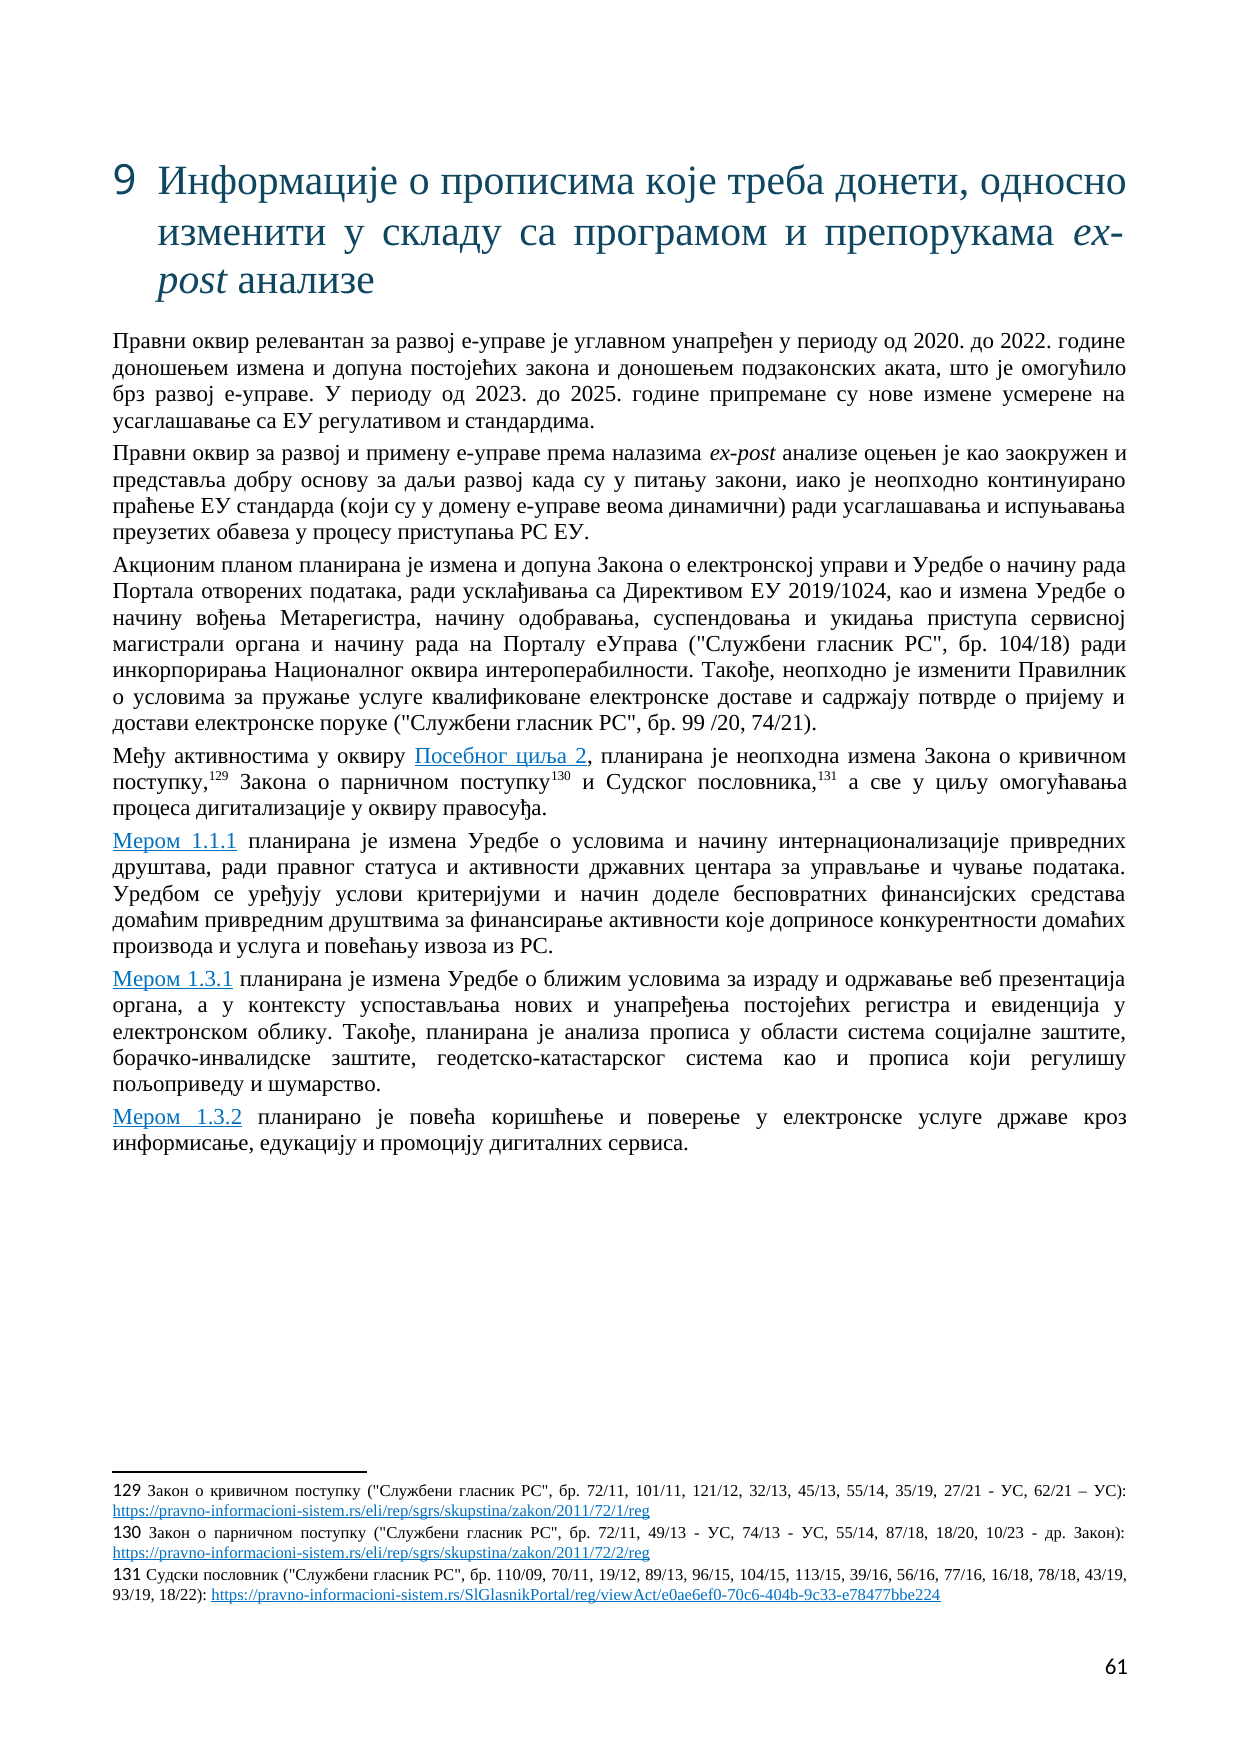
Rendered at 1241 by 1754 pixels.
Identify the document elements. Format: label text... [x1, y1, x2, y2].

text Судски пословник ("Службени гласник РС", бр. 110/09, 70/11, 19/12, 89/13, 96/15, 104/15, 113/15, 39/16, 56/16, 77/16, 16/18, 78/18, 43/19, 93/19, 18/22): https://pravno-informacioni-sistem.rs/SlGlasnikPortal/reg/viewAct/e0ae6ef0-70c6-404b-9c33-e78477bbe224 [112, 1562, 1128, 1604]
text Закон о кривичном поступку ("Службени гласник РС", бр. 72/11, 101/11, 121/12, 32/13, 45/13, 55/14, 35/19, 27/21 - УС, 62/21 – УС): https://pravno-informacioni-sistem.rs/eli/rep/sgrs/skupstina/zakon/2011/72/1/reg [112, 1478, 1128, 1520]
text Правни оквир релевантан за развој е-управе је углавном унапређен у периоду од 2020. до 2022. године доношењем измена и допуна постојећих закона и доношењем подзаконских аката, што је омогућило брз развој е-управе. У периоду од 2023. до 2025. године припремане су нове измене усмерене на усаглашавање са ЕУ регулативом и стандардима. [112, 328, 1128, 433]
text Мером 1.3.1 планирана је измена Уредбе о ближим условима за израду и одржавање веб презентација органа, а у контексту успостављања нових и унапређења постојећих регистра и евиденција у електронском облику. Такође, планирана је анализа прописа у области система социјалне заштите, борачко-инвалидске заштите, геодетско-катастарског система као и прописа који регулишу пољоприведу и шумарство. [112, 965, 1128, 1097]
text Мером 1.1.1 планирана је измена Уредбе о условима и начину интернационализације привредних друштава, ради правног статуса и активности државних центара за управљање и чување података. Уредбом се уређују услови критеријуми и начин доделе бесповратних финансијских средстава домаћим привредним друштвима за финансирање активности које доприносе конкурентности домаћих производа и услуга и повећању извоза из РС. [112, 827, 1128, 959]
text Међу активностима у оквиру Посебног циља 2, планирана је неопходна измена Закона о кривичном поступку, Закона о парничном поступку и Судског пословника, а све у циљу омогућавања процеса дигитализације у оквиру правосуђа. [112, 742, 1128, 821]
text Акционим планом планирана је измена и допуна Закона о електронској управи и Уредбе о начину рада Портала отворених података, ради усклађивања са Директивом ЕУ 2019/1024, као и измена Уредбе о начину вођења Метарегистра, начину одобравања, суспендовања и укидања приступа сервисној магистрали органа и начину рада на Порталу еУправа ("Службени гласник РС", бр. 104/18) ради инкорпорирања Националног оквира интероперабилности. Такође, неопходно је изменити Правилник о условима за пружање услуге квалификоване електронске доставе и садржају потврде о пријему и достави електронске поруке ("Службени гласник РС", бр. 99 /20, 74/21). [112, 551, 1128, 735]
text Закон о парничном поступку ("Службени гласник РС", бр. 72/11, 49/13 - УС, 74/13 - УС, 55/14, 87/18, 18/20, 10/23 - др. Закон): https://pravno-informacioni-sistem.rs/eli/rep/sgrs/skupstina/zakon/2011/72/2/reg [112, 1520, 1128, 1562]
subtitle Информације о прописима које треба донети, односно изменити у складу са програмом и препорукама ex-post анализе [112, 150, 1128, 303]
text Мером 1.3.2 планирано је повећа коришћење и поверење у електронске услуге државе кроз информисање, едукацију и промоцију дигиталних сервиса. [112, 1103, 1128, 1156]
text Правни оквир за развој и примену е-управе према налазима еx-post анализе оцењен је као заокружен и представља добру основу за даљи развој када су у питању закони, иако је неопходно континуирано праћење ЕУ стандарда (који су у домену е-управе веома динамични) ради усаглашавања и испуњавања преузетих обавеза у процесу приступања РС ЕУ. [112, 439, 1128, 545]
